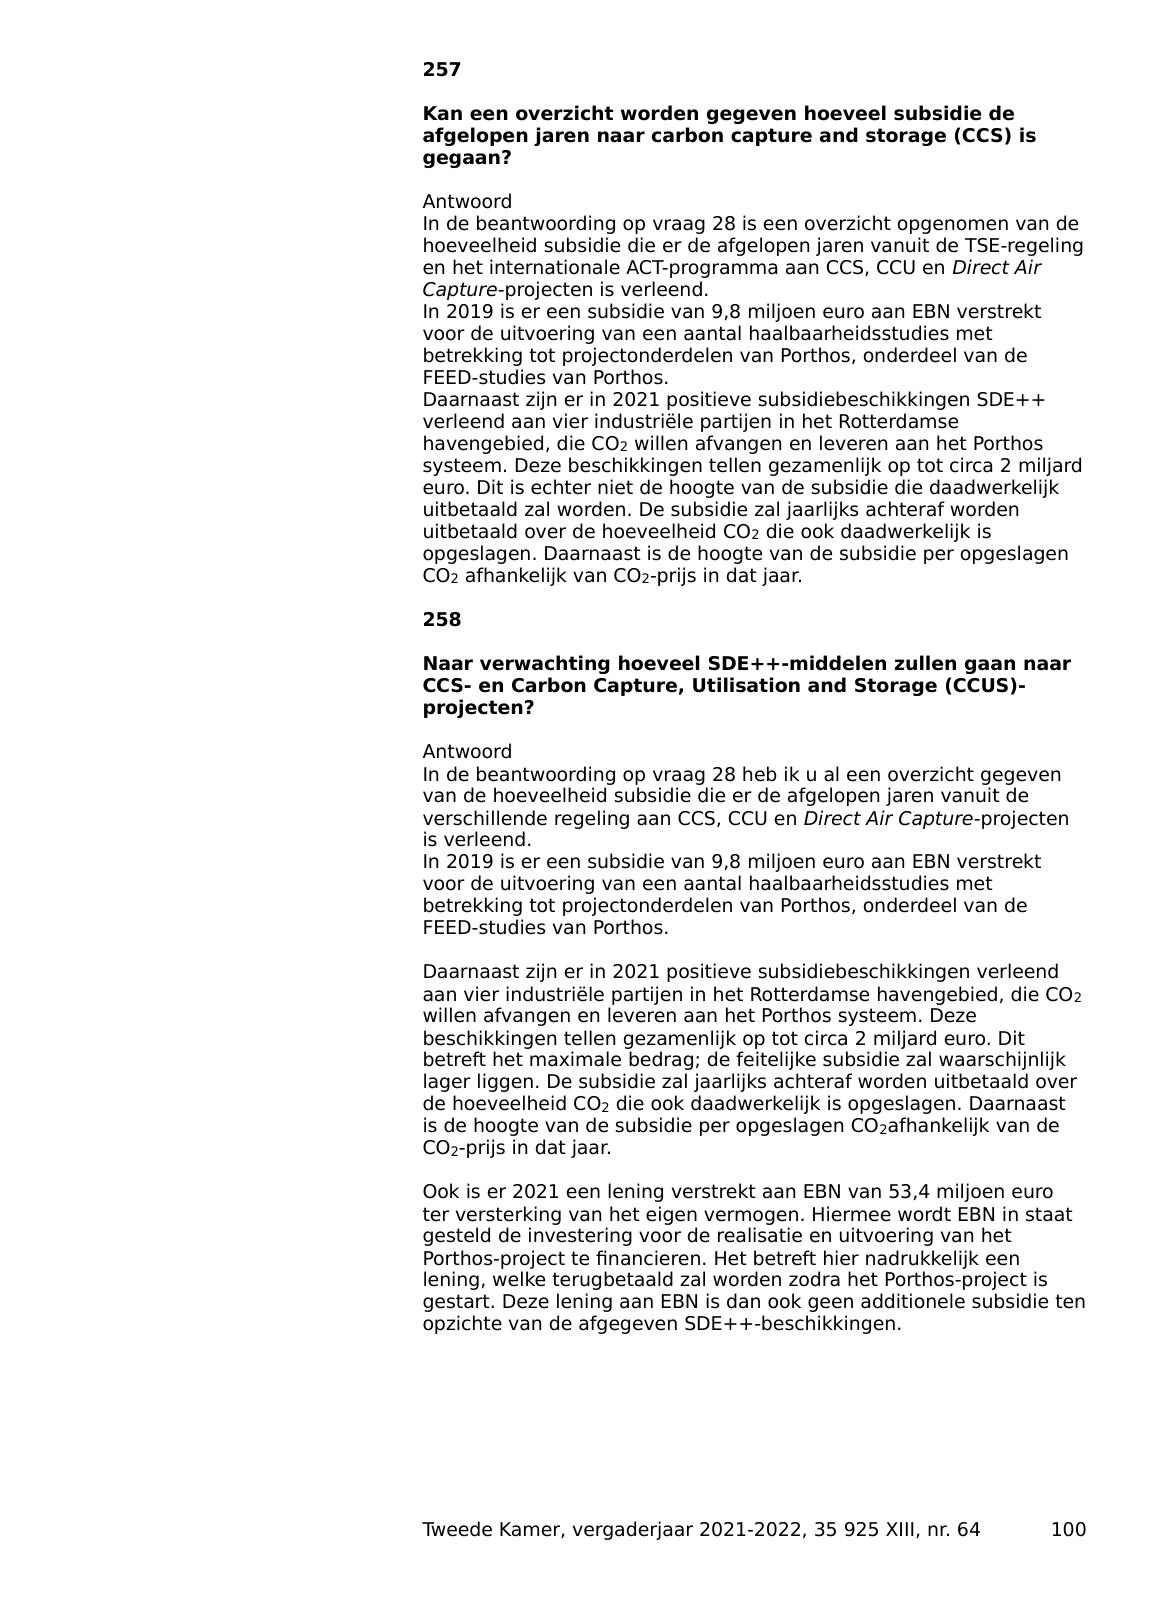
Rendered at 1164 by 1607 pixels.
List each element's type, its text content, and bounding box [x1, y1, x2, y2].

text Antwoord [422, 741, 1087, 763]
text Daarnaast zijn er in 2021 positieve subsidiebeschikkingen verleend aan vier industriële partijen in het Rotterdamse havengebied, die CO2 willen afvangen en leveren aan het Porthos systeem. Deze beschikkingen tellen gezamenlijk op tot circa 2 miljard euro. Dit betreft het maximale bedrag; de feitelijke subsidie zal waarschijnlijk lager liggen. De subsidie zal jaarlijks achteraf worden uitbetaald over de hoeveelheid CO2 die ook daadwerkelijk is opgeslagen. Daarnaast is de hoogte van de subsidie per opgeslagen CO2afhankelijk van de CO2-prijs in dat jaar. [422, 961, 1087, 1159]
text In de beantwoording op vraag 28 is een overzicht opgenomen van de hoeveelheid subsidie die er de afgelopen jaren vanuit de TSE-regeling en het internationale ACT-programma aan CCS, CCU en Direct Air Capture-projecten is verleend. [422, 213, 1087, 301]
text In de beantwoording op vraag 28 heb ik u al een overzicht gegeven van de hoeveelheid subsidie die er de afgelopen jaren vanuit de verschillende regeling aan CCS, CCU en Direct Air Capture-projecten is verleend. [422, 763, 1087, 851]
text In 2019 is er een subsidie van 9,8 miljoen euro aan EBN verstrekt voor de uitvoering van een aantal haalbaarheidsstudies met betrekking tot projectonderdelen van Porthos, onderdeel van de FEED-studies van Porthos. [422, 851, 1087, 939]
subtitle 257 [422, 59, 1087, 81]
text Ook is er 2021 een lening verstrekt aan EBN van 53,4 miljoen euro ter versterking van het eigen vermogen. Hiermee wordt EBN in staat gesteld de investering voor de realisatie en uitvoering van het Porthos-project te financieren. Het betreft hier nadrukkelijk een lening, welke terugbetaald zal worden zodra het Porthos-project is gestart. Deze lening aan EBN is dan ook geen additionele subsidie ten opzichte van de afgegeven SDE++-beschikkingen. [422, 1181, 1087, 1335]
text Daarnaast zijn er in 2021 positieve subsidiebeschikkingen SDE++ verleend aan vier industriële partijen in het Rotterdamse havengebied, die CO2 willen afvangen en leveren aan het Porthos systeem. Deze beschikkingen tellen gezamenlijk op tot circa 2 miljard euro. Dit is echter niet de hoogte van de subsidie die daadwerkelijk uitbetaald zal worden. De subsidie zal jaarlijks achteraf worden uitbetaald over de hoeveelheid CO2 die ook daadwerkelijk is opgeslagen. Daarnaast is de hoogte van de subsidie per opgeslagen CO2 afhankelijk van CO2-prijs in dat jaar. [422, 389, 1087, 587]
text Antwoord [422, 191, 1087, 213]
text In 2019 is er een subsidie van 9,8 miljoen euro aan EBN verstrekt voor de uitvoering van een aantal haalbaarheidsstudies met betrekking tot projectonderdelen van Porthos, onderdeel van de FEED-studies van Porthos. [422, 301, 1087, 389]
subtitle 258 [422, 609, 1087, 631]
text Naar verwachting hoeveel SDE++-middelen zullen gaan naar CCS- en Carbon Capture, Utilisation and Storage (CCUS)-projecten? [422, 653, 1087, 719]
text Kan een overzicht worden gegeven hoeveel subsidie de afgelopen jaren naar carbon capture and storage (CCS) is gegaan? [422, 103, 1087, 169]
